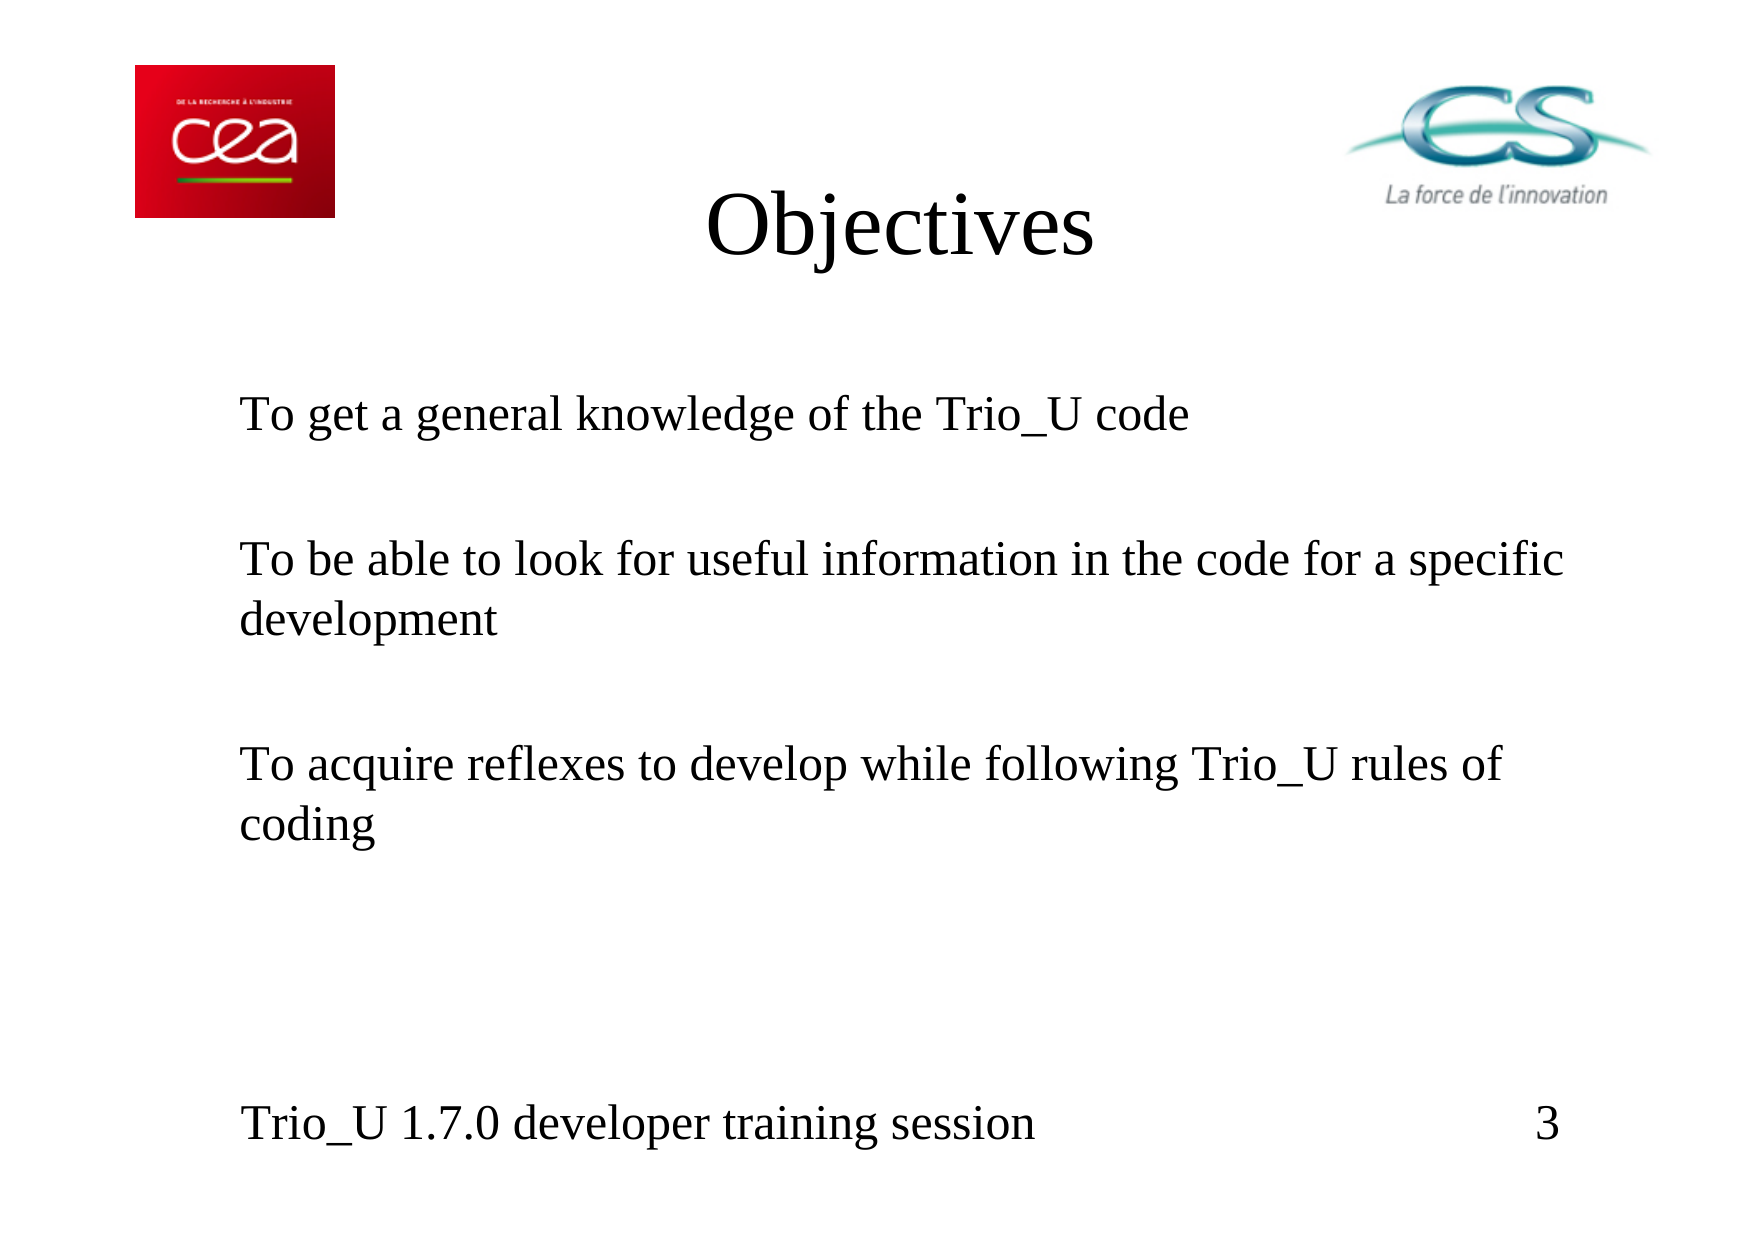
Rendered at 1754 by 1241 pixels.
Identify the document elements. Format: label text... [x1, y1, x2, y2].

picture [1340, 73, 1662, 218]
title Objectives [225, 123, 1577, 312]
picture [135, 65, 335, 218]
subtitle To get a general knowledge of the Trio_U code To be able to look for useful information in the code for a specific development To acquire reflexes to develop while following Trio_U rules of coding [224, 373, 1628, 1004]
